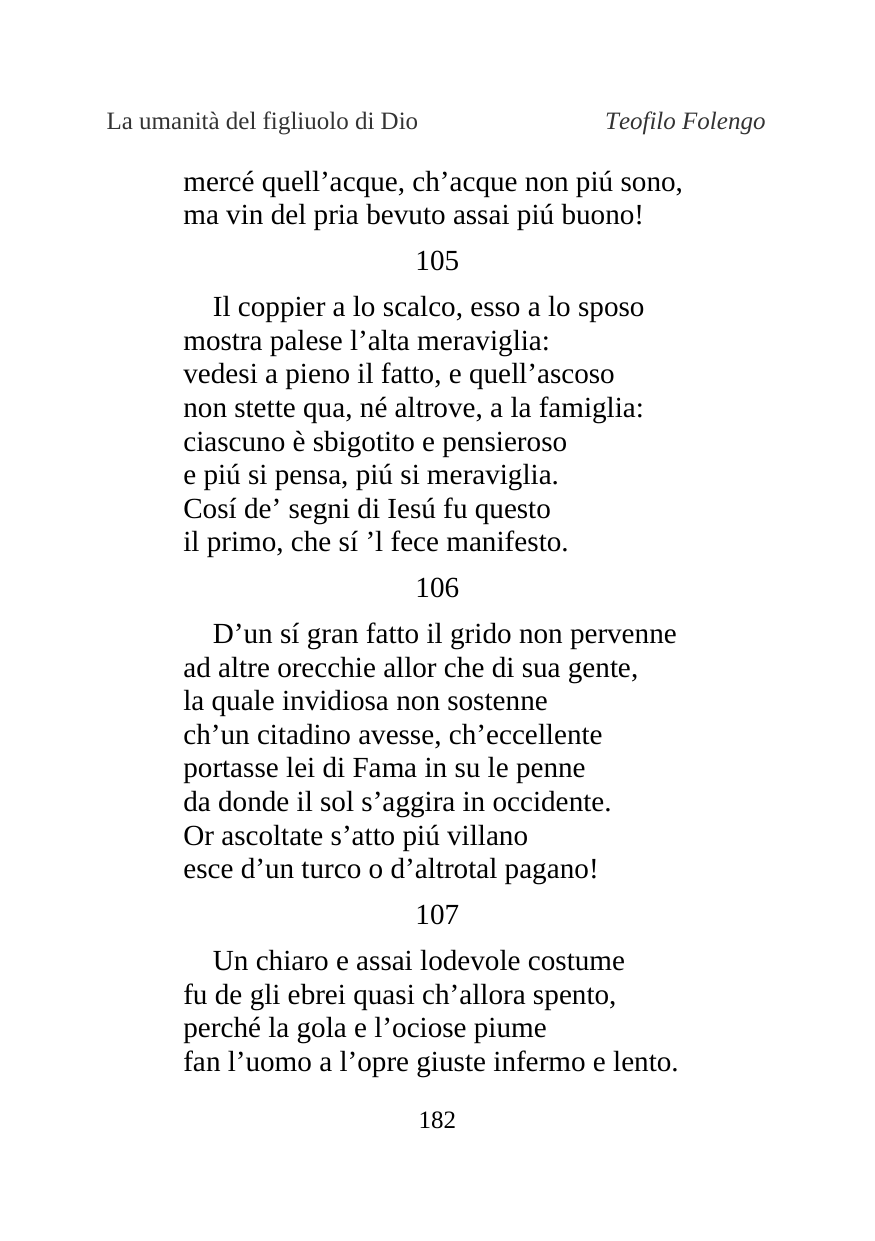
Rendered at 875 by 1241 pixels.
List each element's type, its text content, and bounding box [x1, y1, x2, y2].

text D’un sí gran fatto il grido non pervenne ad altre orecchie allor che di sua gente, la quale invidiosa non sostenne ch’un citadino avesse, ch’eccellente portasse lei di Fama in su le penne da donde il sol s’aggira in occidente. Or ascoltate s’atto piú villano esce d’un turco o d’altrotal pagano! [183, 616, 768, 885]
text 106 [106, 570, 768, 604]
text Il coppier a lo scalco, esso a lo sposo mostra palese l’alta meraviglia: vedesi a pieno il fatto, e quell’ascoso non stette qua, né altrove, a la famiglia: ciascuno è sbigotito e pensieroso e piú si pensa, piú si meraviglia. Cosí de’ segni di Iesú fu questo il primo, che sí ’l fece manifesto. [183, 289, 768, 558]
text Un chiaro e assai lodevole costume fu de gli ebrei quasi ch’allora spento, perché la gola e l’ociose piume fan l’uomo a l’opre giuste infermo e lento. [183, 943, 768, 1077]
text 105 [106, 243, 768, 277]
text 107 [106, 897, 768, 931]
text mercé quell’acque, ch’acque non piú sono, ma vin del pria bevuto assai piú buono! [183, 164, 768, 231]
